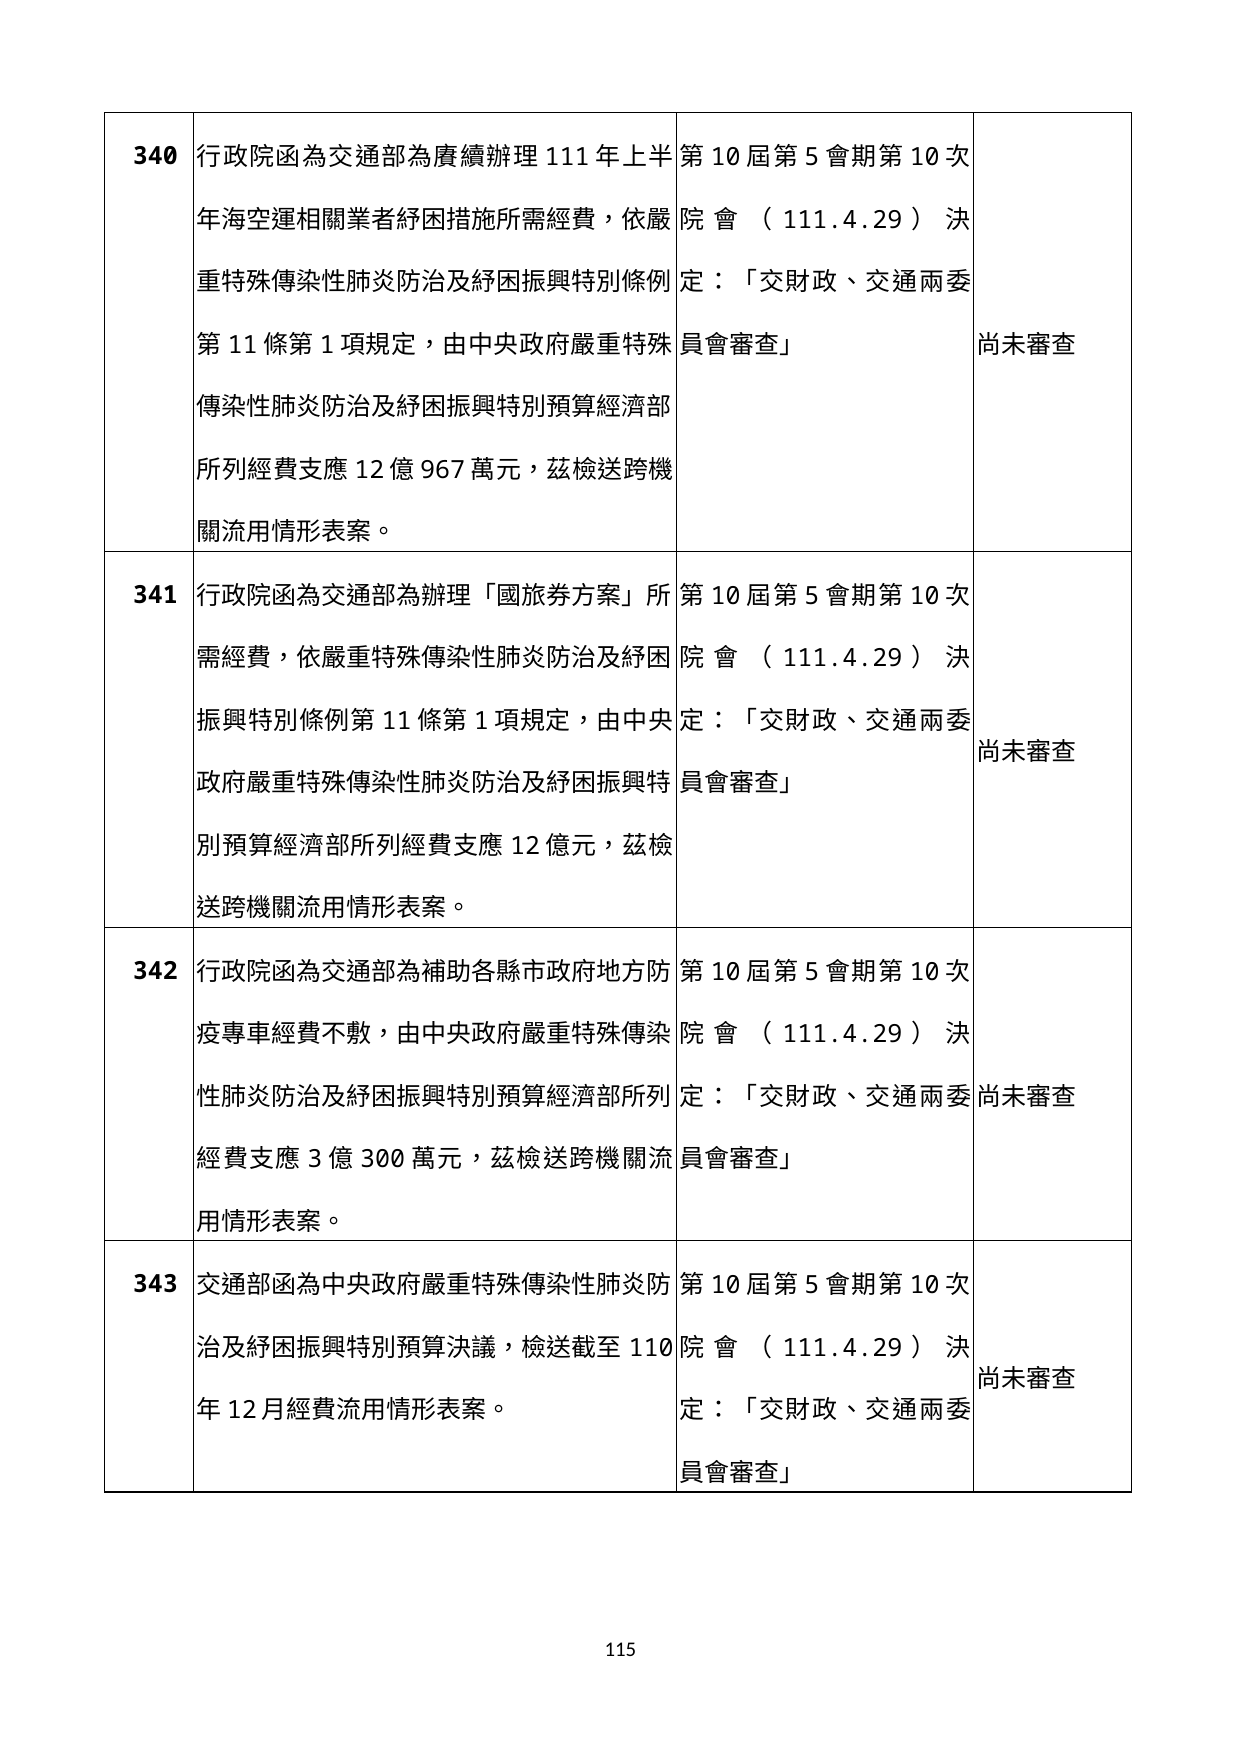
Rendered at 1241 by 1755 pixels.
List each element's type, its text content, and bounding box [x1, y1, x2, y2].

table_cell 尚未審查 [974, 552, 1131, 927]
table_cell 行政院函為交通部為賡續辦理111年上半年海空運相關業者紓困措施所需經費，依嚴重特殊傳染性肺炎防治及紓困振興特別條例第11條第1項規定，由中央政府嚴重特殊傳染性肺炎防治及紓困振興特別預算經濟部所列經費支應12億967萬元，茲檢送跨機關流用情形表案。 [194, 113, 676, 551]
table_cell 第10屆第5會期第10次院會（111.4.29）決定：「交財政、交通兩委員會審查」 [677, 1241, 973, 1491]
table_cell [1132, 551, 1136, 927]
table_cell 尚未審查 [974, 113, 1131, 551]
table_cell [105, 1241, 193, 1491]
table_cell 行政院函為交通部為補助各縣市政府地方防疫專車經費不敷，由中央政府嚴重特殊傳染性肺炎防治及紓困振興特別預算經濟部所列經費支應3億300萬元，茲檢送跨機關流用情形表案。 [194, 928, 676, 1240]
table_cell 第10屆第5會期第10次院會（111.4.29）決定：「交財政、交通兩委員會審查」 [677, 928, 973, 1240]
table_cell 尚未審查 [974, 1241, 1131, 1491]
table_cell [105, 113, 193, 551]
table_cell [1132, 1240, 1136, 1491]
table_cell 尚未審查 [974, 928, 1131, 1240]
table_cell [105, 552, 193, 927]
table_cell 交通部函為中央政府嚴重特殊傳染性肺炎防治及紓困振興特別預算決議，檢送截至110年12月經費流用情形表案。 [194, 1241, 676, 1491]
table_cell [105, 928, 193, 1240]
table_cell [1132, 927, 1136, 1240]
table_cell 第10屆第5會期第10次院會（111.4.29）決定：「交財政、交通兩委員會審查」 [677, 113, 973, 551]
table_cell [1132, 112, 1136, 551]
table_cell 行政院函為交通部為辦理「國旅券方案」所需經費，依嚴重特殊傳染性肺炎防治及紓困振興特別條例第11條第1項規定，由中央政府嚴重特殊傳染性肺炎防治及紓困振興特別預算經濟部所列經費支應12億元，茲檢送跨機關流用情形表案。 [194, 552, 676, 927]
table_cell 第10屆第5會期第10次院會（111.4.29）決定：「交財政、交通兩委員會審查」 [677, 552, 973, 927]
